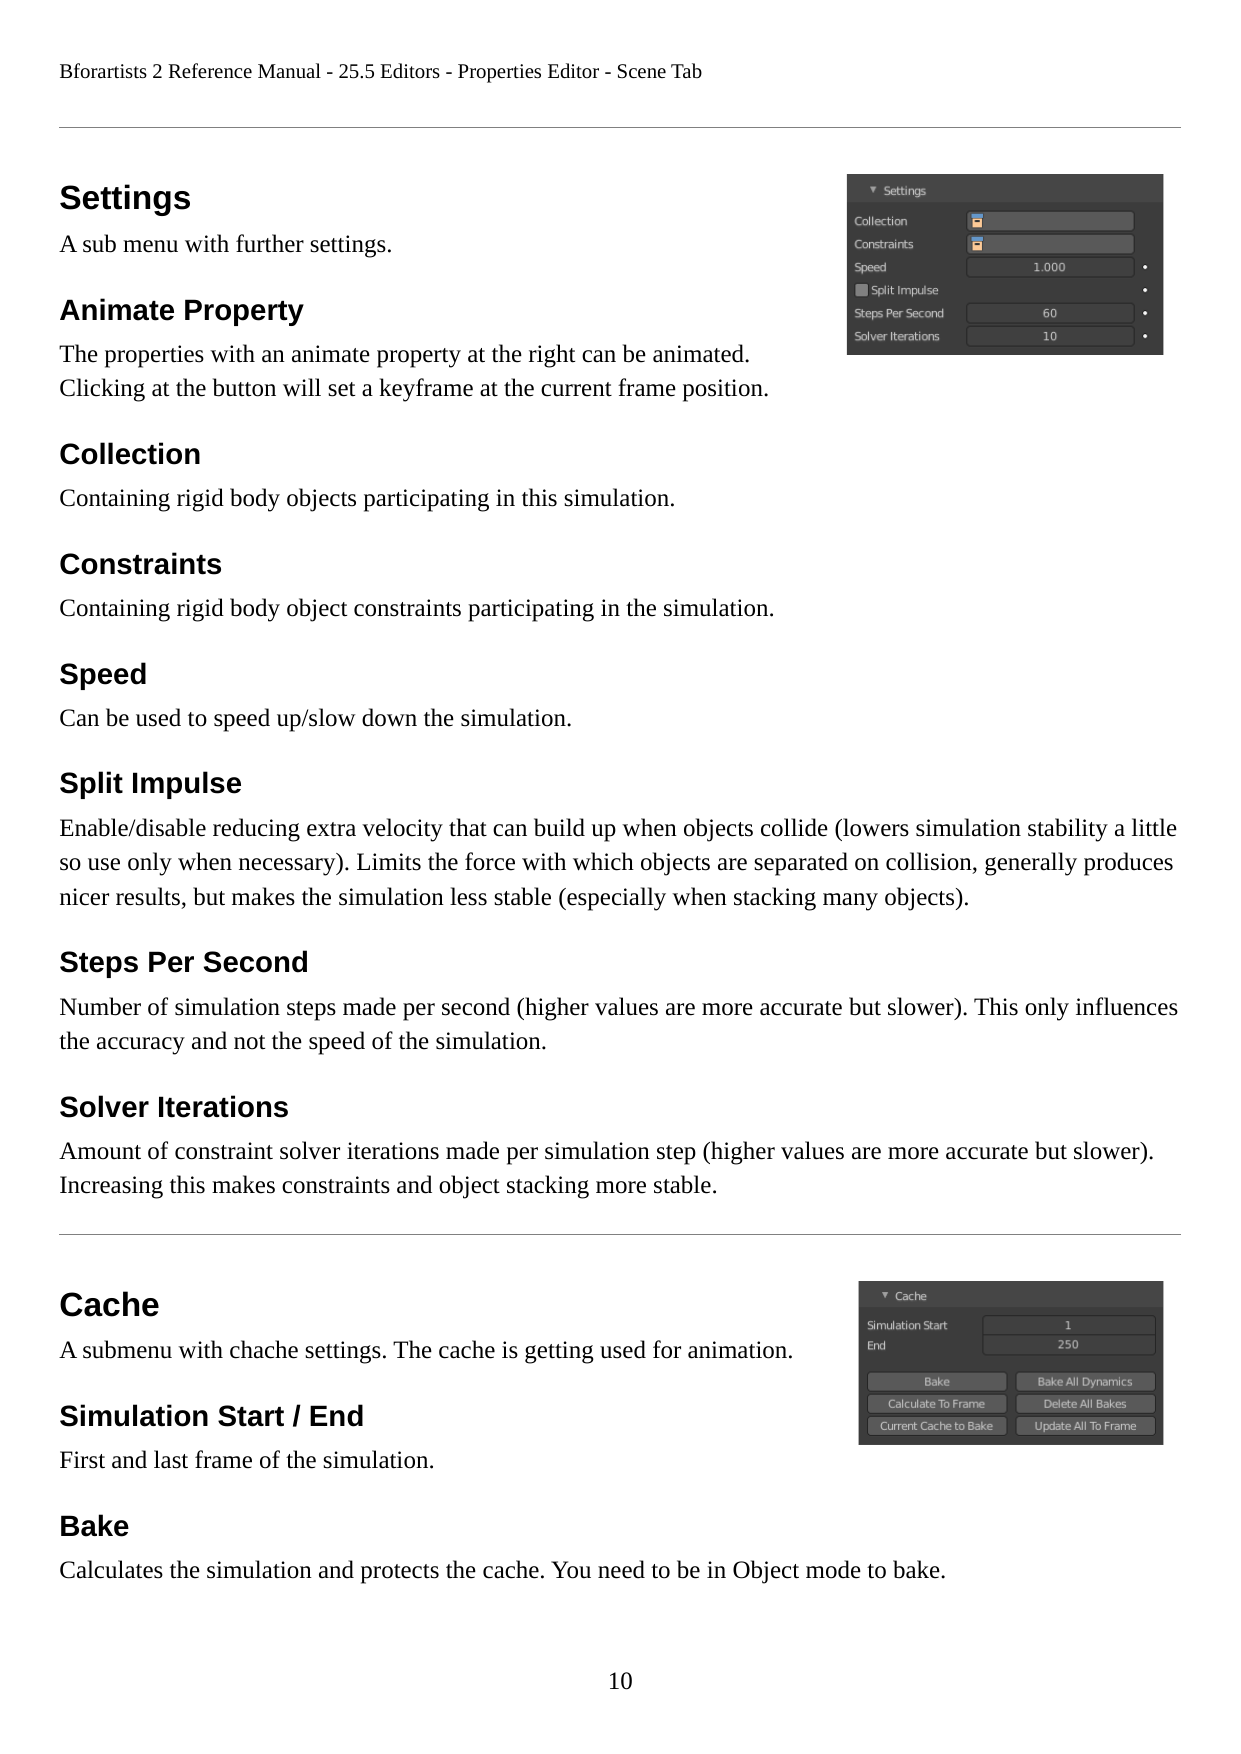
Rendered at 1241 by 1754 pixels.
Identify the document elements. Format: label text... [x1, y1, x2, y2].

subtitle Constraints [59, 547, 1181, 580]
text First and last frame of the simulation. [59, 1446, 1181, 1474]
subtitle [1164, 1284, 1181, 1323]
subtitle [1164, 292, 1181, 326]
text A sub menu with further settings. [59, 229, 846, 257]
subtitle Simulation Start / End [59, 1399, 858, 1433]
subtitle Animate Property [59, 292, 846, 326]
text Containing rigid body object constraints participating in the simulation. [59, 593, 1181, 622]
subtitle Solver Iterations [59, 1090, 1181, 1123]
text Enable/disable reducing extra velocity that can build up when objects collide (lowers simulation stability a little so use only when necessary). Limits the force with which objects are separated on collision, generally produces nicer results, but makes the simulation less stable (especially when stacking many objects). [59, 813, 1181, 910]
text Calculates the simulation and protects the cache. You need to be in Object mode to bake. [59, 1555, 1181, 1584]
picture [858, 1281, 1164, 1445]
text A submenu with chache settings. The cache is getting used for animation. [59, 1336, 858, 1364]
subtitle Split Impulse [59, 766, 1181, 800]
text The properties with an animate property at the right can be animated. Clicking at the button will set a keyframe at the current frame position. [59, 339, 1181, 402]
subtitle Cache [59, 1284, 858, 1323]
text Can be used to speed up/slow down the simulation. [59, 703, 1181, 732]
subtitle [1164, 1399, 1181, 1433]
subtitle Settings [59, 178, 846, 216]
subtitle Speed [59, 657, 1181, 690]
text Containing rigid body objects participating in this simulation. [59, 483, 1181, 512]
subtitle Bake [59, 1509, 1181, 1543]
subtitle [1164, 178, 1181, 216]
picture [846, 174, 1164, 355]
subtitle Steps Per Second [59, 945, 1181, 979]
subtitle Collection [59, 437, 1181, 471]
text Amount of constraint solver iterations made per simulation step (higher values are more accurate but slower). Increasing this makes constraints and object stacking more stable. [59, 1136, 1181, 1199]
text Number of simulation steps made per second (higher values are more accurate but slower). This only influences the accuracy and not the speed of the simulation. [59, 992, 1181, 1055]
